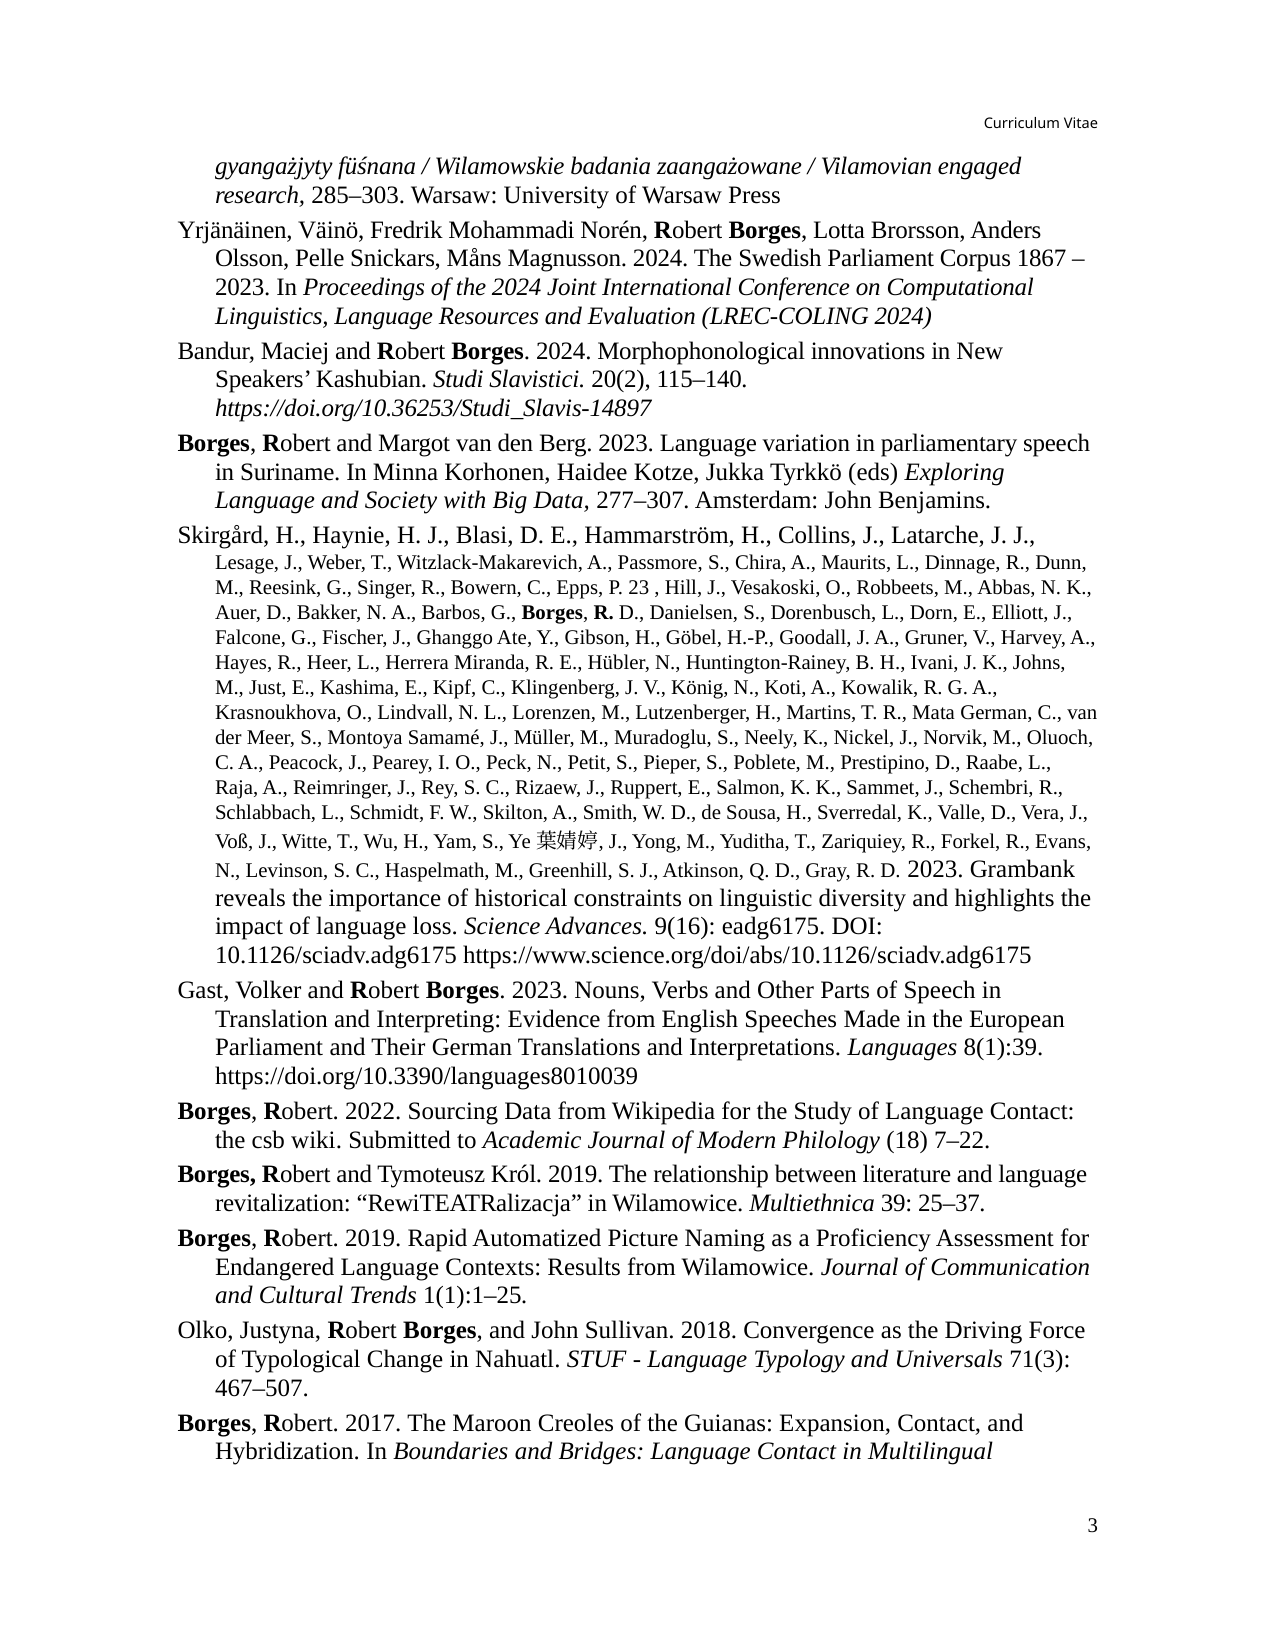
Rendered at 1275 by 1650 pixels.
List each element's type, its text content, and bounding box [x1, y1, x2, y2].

text gyangażjyty füśnana / Wilamowskie badania zaangażowane / Vilamovian engaged research, 285–303. Warsaw: University of Warsaw Press [177, 151, 1098, 209]
text Borges, Robert and Margot van den Berg. 2023. Language variation in parliamentary speech in Suriname. In Minna Korhonen, Haidee Kotze, Jukka Tyrkkö (eds) Exploring Language and Society with Big Data, 277–307. Amsterdam: John Benjamins. [177, 428, 1098, 514]
text Yrjänäinen, Väinö, Fredrik Mohammadi Norén, Robert Borges, Lotta Brorsson, Anders Olsson, Pelle Snickars, Måns Magnusson. 2024. The Swedish Parliament Corpus 1867 – 2023. In Proceedings of the 2024 Joint International Conference on Computational Linguistics, Language Resources and Evaluation (LREC-COLING 2024) [177, 215, 1098, 330]
text Bandur, Maciej and Robert Borges. 2024. Morphophonological innovations in New Speakers’ Kashubian. Studi Slavistici. 20(2), 115–140. https://doi.org/10.36253/Studi_Slavis-14897 [177, 336, 1098, 422]
text Gast, Volker and Robert Borges. 2023. Nouns, Verbs and Other Parts of Speech in Translation and Interpreting: Evidence from English Speeches Made in the European Parliament and Their German Translations and Interpretations. Languages 8(1):39. https://doi.org/10.3390/languages8010039 [177, 975, 1098, 1090]
text Olko, Justyna, Robert Borges, and John Sullivan. 2018. Convergence as the Driving Force of Typological Change in Nahuatl. STUF - Language Typology and Universals 71(3): 467–507. [177, 1315, 1098, 1402]
text Borges, Robert and Tymoteusz Król. 2019. The relationship between literature and language revitalization: “RewiTEATRalizacja” in Wilamowice. Multiethnica 39: 25–37. [177, 1159, 1098, 1217]
text Borges, Robert. 2017. The Maroon Creoles of the Guianas: Expansion, Contact, and Hybridization. In Boundaries and Bridges: Language Contact in Multilingual [177, 1408, 1098, 1465]
text Skirgård, H., Haynie, H. J., Blasi, D. E., Hammarström, H., Collins, J., Latarche, J. J., Lesage, J., Weber, T., Witzlack-Makarevich, A., Passmore, S., Chira, A., Maurits, L., Dinnage, R., Dunn, M., Reesink, G., Singer, R., Bowern, C., Epps, P. 23 , Hill, J., Vesakoski, O., Robbeets, M., Abbas, N. K., Auer, D., Bakker, N. A., Barbos, G., Borges, R. D., Danielsen, S., Dorenbusch, L., Dorn, E., Elliott, J., Falcone, G., Fischer, J., Ghanggo Ate, Y., Gibson, H., Göbel, H.-P., Goodall, J. A., Gruner, V., Harvey, A., Hayes, R., Heer, L., Herrera Miranda, R. E., Hübler, N., Huntington-Rainey, B. H., Ivani, J. K., Johns, M., Just, E., Kashima, E., Kipf, C., Klingenberg, J. V., König, N., Koti, A., Kowalik, R. G. A., Krasnoukhova, O., Lindvall, N. L., Lorenzen, M., Lutzenberger, H., Martins, T. R., Mata German, C., van der Meer, S., Montoya Samamé, J., Müller, M., Muradoglu, S., Neely, K., Nickel, J., Norvik, M., Oluoch, C. A., Peacock, J., Pearey, I. O., Peck, N., Petit, S., Pieper, S., Poblete, M., Prestipino, D., Raabe, L., Raja, A., Reimringer, J., Rey, S. C., Rizaew, J., Ruppert, E., Salmon, K. K., Sammet, J., Schembri, R., Schlabbach, L., Schmidt, F. W., Skilton, A., Smith, W. D., de Sousa, H., Sverredal, K., Valle, D., Vera, J., Voß, J., Witte, T., Wu, H., Yam, S., Ye 葉婧婷, J., Yong, M., Yuditha, T., Zariquiey, R., Forkel, R., Evans, N., Levinson, S. C., Haspelmath, M., Greenhill, S. J., Atkinson, Q. D., Gray, R. D. 2023. Grambank reveals the importance of historical constraints on linguistic diversity and highlights the impact of language loss. Science Advances. 9(16): eadg6175. DOI: 10.1126/sciadv.adg6175 https://www.science.org/doi/abs/10.1126/sciadv.adg6175 [177, 520, 1098, 969]
text Borges, Robert. 2022. Sourcing Data from Wikipedia for the Study of Language Contact: the csb wiki. Submitted to Academic Journal of Modern Philology (18) 7–22. [177, 1096, 1098, 1153]
text Borges, Robert. 2019. Rapid Automatized Picture Naming as a Proficiency Assessment for Endangered Language Contexts: Results from Wilamowice. Journal of Communication and Cultural Trends 1(1):1–25. [177, 1223, 1098, 1309]
